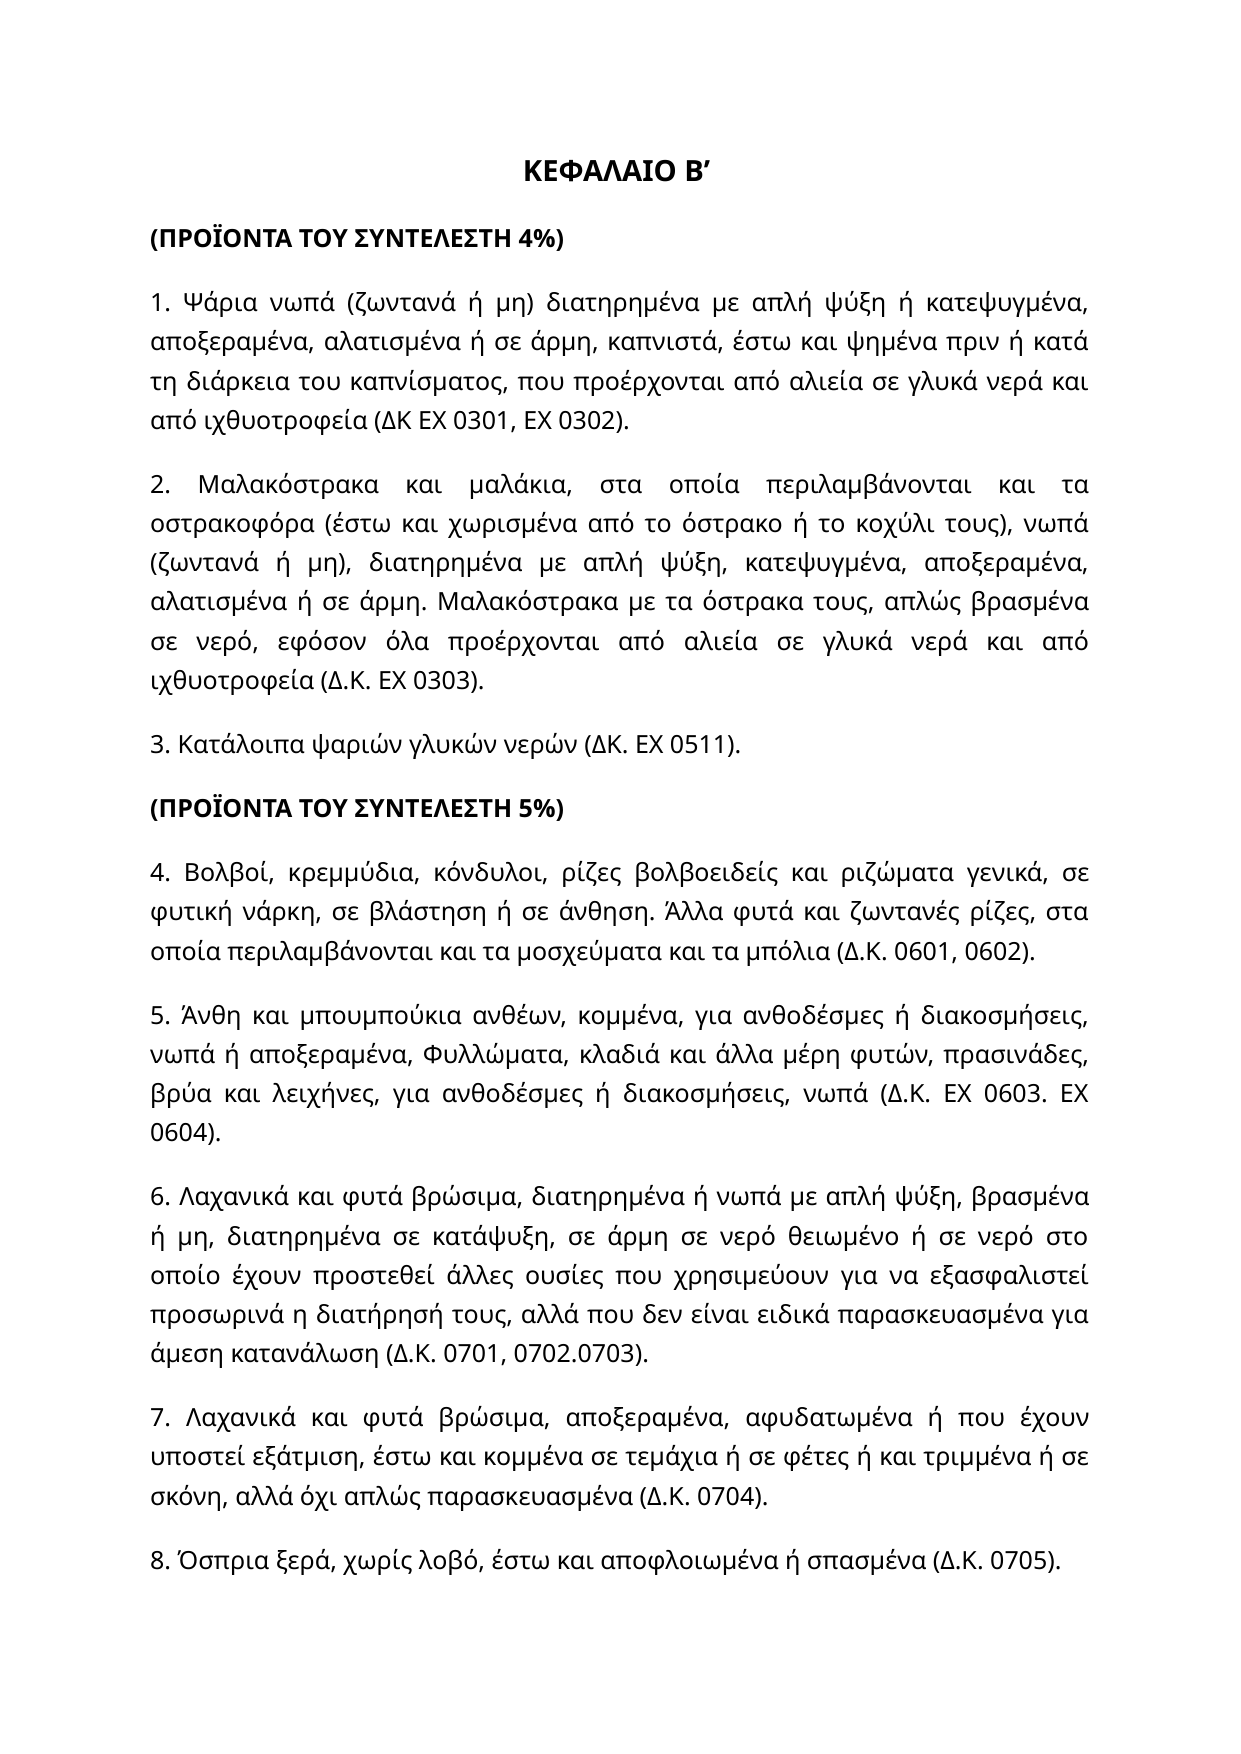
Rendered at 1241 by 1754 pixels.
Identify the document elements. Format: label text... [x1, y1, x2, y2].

text 1. Ψάρια νωπά (ζωντανά ή μη) διατηρημένα με απλή ψύξη ή κατεψυγμένα, αποξεραμένα, αλατισμένα ή σε άρμη, καπνιστά, έστω και ψημένα πριν ή κατά τη διάρκεια του καπνίσματος, που προέρχονται από αλιεία σε γλυκά νερά και από ιχθυοτροφεία (ΔΚ ΕΧ 0301, ΕΧ 0302). [150, 285, 1090, 436]
text 4. Βολβοί, κρεμμύδια, κόνδυλοι, ρίζες βολβοειδείς και ριζώματα γενικά, σε φυτική νάρκη, σε βλάστηση ή σε άνθηση. Άλλα φυτά και ζωντανές ρίζες, στα οποία περιλαμβάνονται και τα μοσχεύματα και τα μπόλια (Δ.Κ. 0601, 0602). [150, 855, 1090, 967]
text (ΠΡΟΪΟΝΤΑ ΤΟΥ ΣΥΝΤΕΛΕΣΤΗ 5%) [150, 791, 1090, 825]
subtitle ΚΕΦΑΛΑΙΟ Β’ [150, 150, 1090, 190]
text 7. Λαχανικά και φυτά βρώσιμα, αποξεραμένα, αφυδατωμένα ή που έχουν υποστεί εξάτμιση, έστω και κομμένα σε τεμάχια ή σε φέτες ή και τριμμένα ή σε σκόνη, αλλά όχι απλώς παρασκευασμένα (Δ.Κ. 0704). [150, 1400, 1090, 1512]
text 2. Μαλακόστρακα και μαλάκια, στα οποία περιλαμβάνονται και τα οστρακοφόρα (έστω και χωρισμένα από το όστρακο ή το κοχύλι τους), νωπά (ζωντανά ή μη), διατηρημένα με απλή ψύξη, κατεψυγμένα, αποξεραμένα, αλατισμένα ή σε άρμη. Μαλακόστρακα με τα όστρακα τους, απλώς βρασμένα σε νερό, εφόσον όλα προέρχονται από αλιεία σε γλυκά νερά και από ιχθυοτροφεία (Δ.Κ. ΕΧ 0303). [150, 466, 1090, 696]
text (ΠΡΟΪΟΝΤΑ ΤΟΥ ΣΥΝΤΕΛΕΣΤΗ 4%) [150, 221, 1090, 255]
text 6. Λαχανικά και φυτά βρώσιμα, διατηρημένα ή νωπά με απλή ψύξη, βρασμένα ή μη, διατηρημένα σε κατάψυξη, σε άρμη σε νερό θειωμένο ή σε νερό στο οποίο έχουν προστεθεί άλλες ουσίες που χρησιμεύουν για να εξασφαλιστεί προσωρινά η διατήρησή τους, αλλά που δεν είναι ειδικά παρασκευασμένα για άμεση κατανάλωση (Δ.Κ. 0701, 0702.0703). [150, 1179, 1090, 1370]
text 8. Όσπρια ξερά, χωρίς λοβό, έστω και αποφλοιωμένα ή σπασμένα (Δ.Κ. 0705). [150, 1542, 1090, 1576]
text 5. Άνθη και μπουμπούκια ανθέων, κομμένα, για ανθοδέσμες ή διακοσμήσεις, νωπά ή αποξεραμένα, Φυλλώματα, κλαδιά και άλλα μέρη φυτών, πρασινάδες, βρύα και λειχήνες, για ανθοδέσμες ή διακοσμήσεις, νωπά (Δ.Κ. ΕΧ 0603. ΕΧ 0604). [150, 997, 1090, 1149]
text 3. Κατάλοιπα ψαριών γλυκών νερών (ΔΚ. ΕΧ 0511). [150, 726, 1090, 761]
